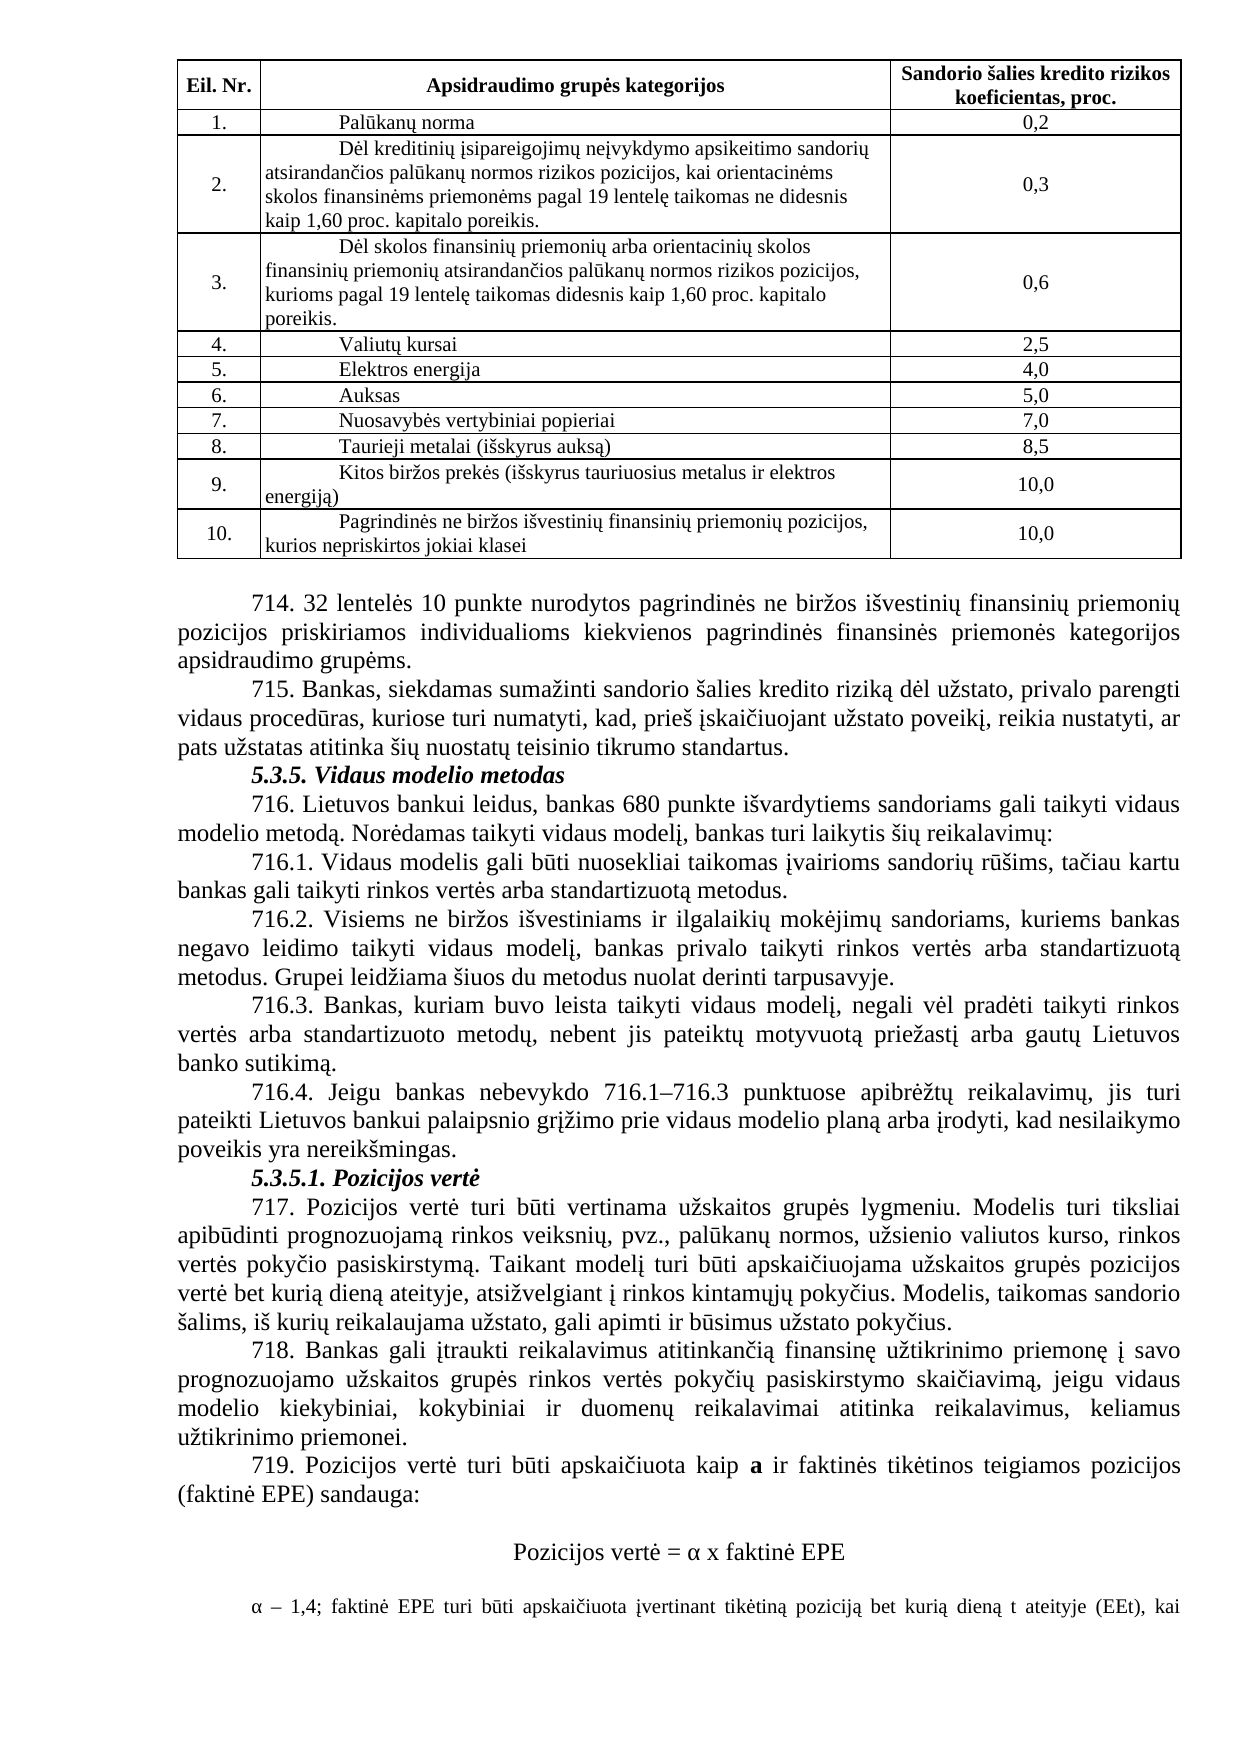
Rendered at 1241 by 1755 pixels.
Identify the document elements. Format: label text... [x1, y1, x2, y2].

text 716.1. Vidaus modelis gali būti nuosekliai taikomas įvairioms sandorių rūšims, tačiau kartu bankas gali taikyti rinkos vertės arba standartizuotą metodus. [177, 847, 1181, 904]
table_cell 10. [178, 510, 260, 557]
text 718. Bankas gali įtraukti reikalavimus atitinkančią finansinę užtikrinimo priemonę į savo prognozuojamo užskaitos grupės rinkos vertės pokyčių pasiskirstymo skaičiavimą, jeigu vidaus modelio kiekybiniai, kokybiniai ir duomenų reikalavimai atitinka reikalavimus, keliamus užtikrinimo priemonei. [177, 1335, 1181, 1450]
table_header Apsidraudimo grupės kategorijos [261, 61, 890, 109]
table_header Eil. Nr. [178, 61, 260, 109]
text Pozicijos vertė = α x faktinė EPE [177, 1537, 1181, 1565]
table_cell 6. [256, 383, 260, 407]
table_cell 8. [256, 434, 260, 458]
table_cell 1. [256, 110, 260, 134]
text 716. Lietuvos bankui leidus, bankas 680 punkte išvardytiems sandoriams gali taikyti vidaus modelio metodą. Norėdamas taikyti vidaus modelį, bankas turi laikytis šių reikalavimų: [177, 789, 1181, 847]
table_cell 0,3 [891, 136, 1180, 232]
table_cell 10,0 [891, 510, 1180, 557]
table_cell 0,6 [891, 234, 1180, 330]
text 5.3.5.1. Pozicijos vertė [177, 1163, 1181, 1192]
text 714. 32 lentelės 10 punkte nurodytos pagrindinės ne biržos išvestinių finansinių priemonių pozicijos priskiriamos individualioms kiekvienos pagrindinės finansinės priemonės kategorijos apsidraudimo grupėms. [177, 588, 1181, 674]
table_cell 3. [178, 234, 260, 330]
table_cell 5. [256, 357, 260, 381]
text 716.3. Bankas, kuriam buvo leista taikyti vidaus modelį, negali vėl pradėti taikyti rinkos vertės arba standartizuoto metodų, nebent jis pateiktų motyvuotą priežastį arba gautų Lietuvos banko sutikimą. [177, 990, 1181, 1077]
text α – 1,4; faktinė EPE turi būti apskaičiuota įvertinant tikėtiną poziciją bet kurią dieną t ateityje (EEt), kai [177, 1594, 1181, 1618]
text 716.4. Jeigu bankas nebevykdo 716.1–716.3 punktuose apibrėžtų reikalavimų, jis turi pateikti Lietuvos bankui palaipsnio grįžimo prie vidaus modelio planą arba įrodyti, kad nesilaikymo poveikis yra nereikšmingas. [177, 1077, 1181, 1163]
table_cell 7. [256, 408, 260, 432]
text 5.3.5. Vidaus modelio metodas [177, 760, 1181, 789]
text 719. Pozicijos vertė turi būti apskaičiuota kaip a ir faktinės tikėtinos teigiamos pozicijos (faktinė EPE) sandauga: [177, 1450, 1181, 1508]
text 715. Bankas, siekdamas sumažinti sandorio šalies kredito riziką dėl užstato, privalo parengti vidaus procedūras, kuriose turi numatyti, kad, prieš įskaičiuojant užstato poveikį, reikia nustatyti, ar pats užstatas atitinka šių nuostatų teisinio tikrumo standartus. [177, 674, 1181, 760]
table_cell 10,0 [891, 460, 1180, 508]
table_cell 9. [178, 460, 260, 508]
table_cell 4. [256, 332, 260, 356]
text 716.2. Visiems ne biržos išvestiniams ir ilgalaikių mokėjimų sandoriams, kuriems bankas negavo leidimo taikyti vidaus modelį, bankas privalo taikyti rinkos vertės arba standartizuotą metodus. Grupei leidžiama šiuos du metodus nuolat derinti tarpusavyje. [177, 904, 1181, 990]
table_cell 2. [178, 136, 260, 232]
text 717. Pozicijos vertė turi būti vertinama užskaitos grupės lygmeniu. Modelis turi tiksliai apibūdinti prognozuojamą rinkos veiksnių, pvz., palūkanų normos, užsienio valiutos kurso, rinkos vertės pokyčio pasiskirstymą. Taikant modelį turi būti apskaičiuojama užskaitos grupės pozicijos vertė bet kurią dieną ateityje, atsižvelgiant į rinkos kintamųjų pokyčius. Modelis, taikomas sandorio šalims, iš kurių reikalaujama užstato, gali apimti ir būsimus užstato pokyčius. [177, 1192, 1181, 1335]
